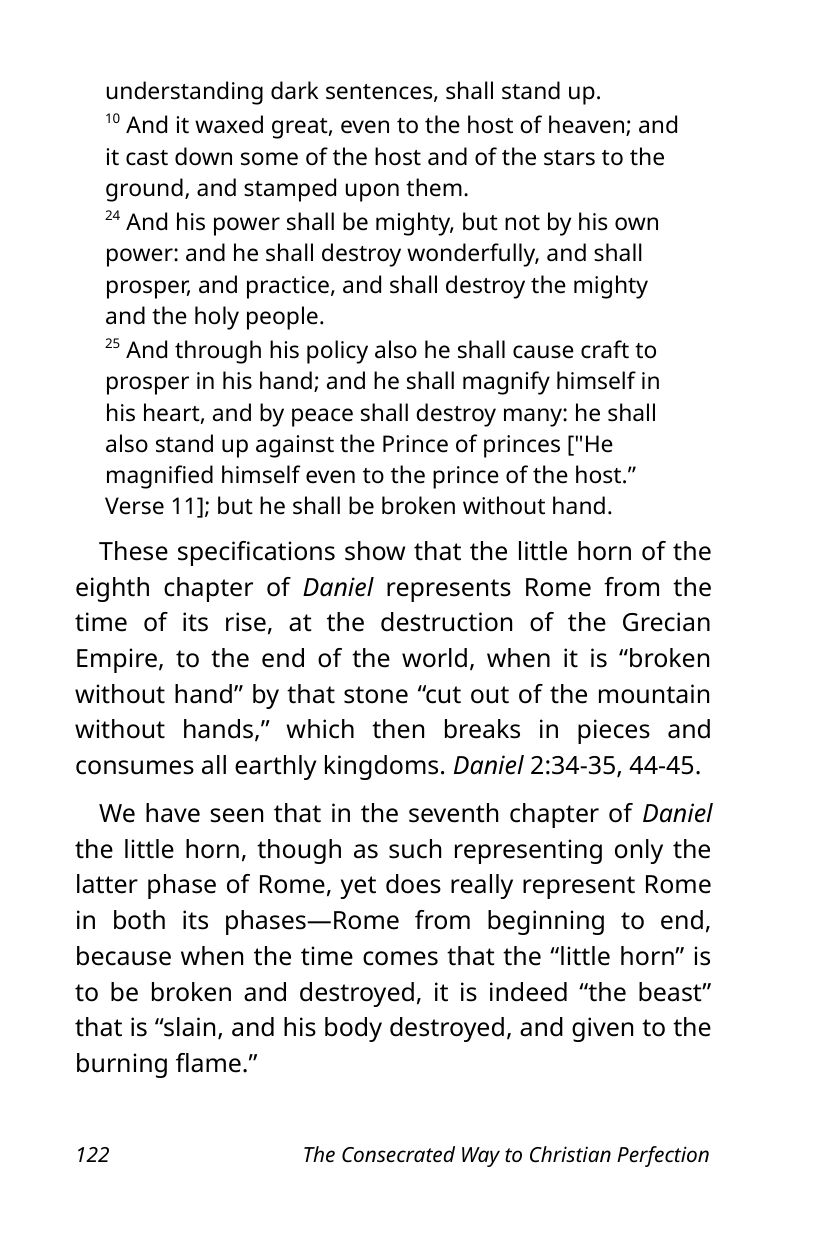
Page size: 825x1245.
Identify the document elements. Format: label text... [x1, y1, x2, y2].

text 24 And his power shall be mighty, but not by his own power: and he shall destroy wonderfully, and shall prosper, and practice, and shall destroy the mighty and the holy people. [105, 206, 682, 331]
text 10 And it waxed great, even to the host of heaven; and it cast down some of the host and of the stars to the ground, and stamped upon them. [105, 109, 682, 203]
text We have seen that in the seventh chapter of Daniel the little horn, though as such representing only the latter phase of Rome, yet does really represent Rome in both its phases—Rome from beginning to end, because when the time comes that the “little horn” is to be broken and destroyed, it is indeed “the beast” that is “slain, and his body destroyed, and given to the burning flame.” [75, 796, 712, 1080]
text understanding dark sentences, shall stand up. [105, 75, 682, 106]
text These specifications show that the little horn of the eighth chapter of Daniel represents Rome from the time of its rise, at the destruction of the Grecian Empire, to the end of the world, when it is “broken without hand” by that stone “cut out of the mountain without hands,” which then breaks in pieces and consumes all earthly kingdoms. Daniel 2:34-35, 44-45. [75, 533, 712, 782]
text 25 And through his policy also he shall cause craft to prosper in his hand; and he shall magnify himself in his heart, and by peace shall destroy many: he shall also stand up against the Prince of princes ["He magnified himself even to the prince of the host.” Verse 11]; but he shall be broken without hand. [105, 334, 682, 522]
